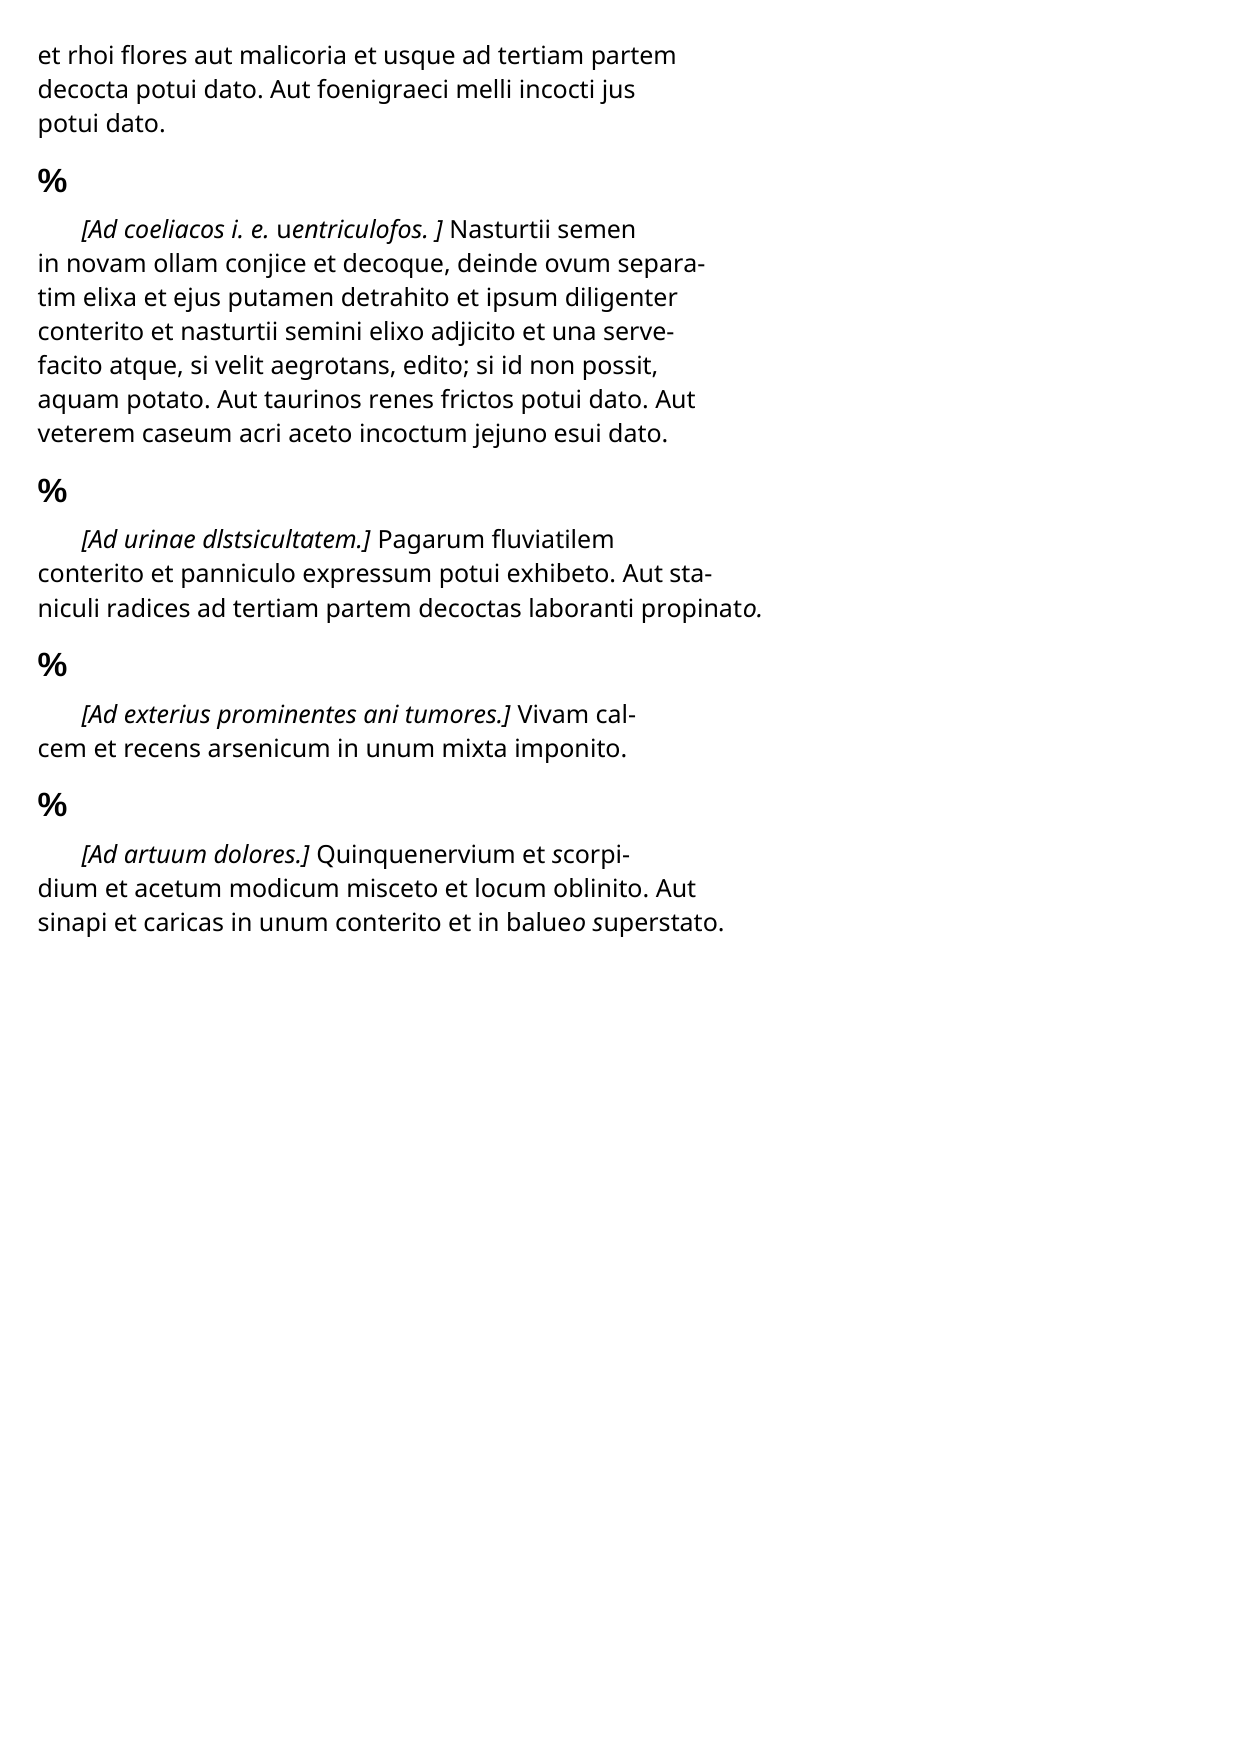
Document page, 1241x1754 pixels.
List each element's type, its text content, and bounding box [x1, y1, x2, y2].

text [Ad urinae dlstsicultatem.] Pagarum fluviatilem conterito et panniculo expressum potui exhibeto. Aut sta- niculi radices ad tertiam partem decoctas laboranti propinato. [37, 522, 1203, 624]
subtitle % [37, 645, 1203, 684]
subtitle % [37, 471, 1203, 509]
text et rhoi flores aut malicoria et usque ad tertiam partem decocta potui dato. Aut foenigraeci melli incocti jus potui dato. [37, 37, 1203, 140]
text [Ad exterius prominentes ani tumores.] Vivam cal- cem et recens arsenicum in unum mixta imponito. [37, 696, 1203, 764]
subtitle % [37, 161, 1203, 199]
subtitle % [37, 785, 1203, 824]
text [Ad coeliacos i. e. uentriculofos. ] Nasturtii semen in novam ollam conjice et decoque, deinde ovum separa- tim elixa et ejus putamen detrahito et ipsum diligenter conterito et nasturtii semini elixo adjicito et una serve- facito atque, si velit aegrotans, edito; si id non possit, aquam potato. Aut taurinos renes frictos potui dato. Aut veterem caseum acri aceto incoctum jejuno esui dato. [37, 212, 1203, 450]
text [Ad artuum dolores.] Quinquenervium et scorpi- dium et acetum modicum misceto et locum oblinito. Aut sinapi et caricas in unum conterito et in balueo superstato. [37, 836, 1203, 938]
